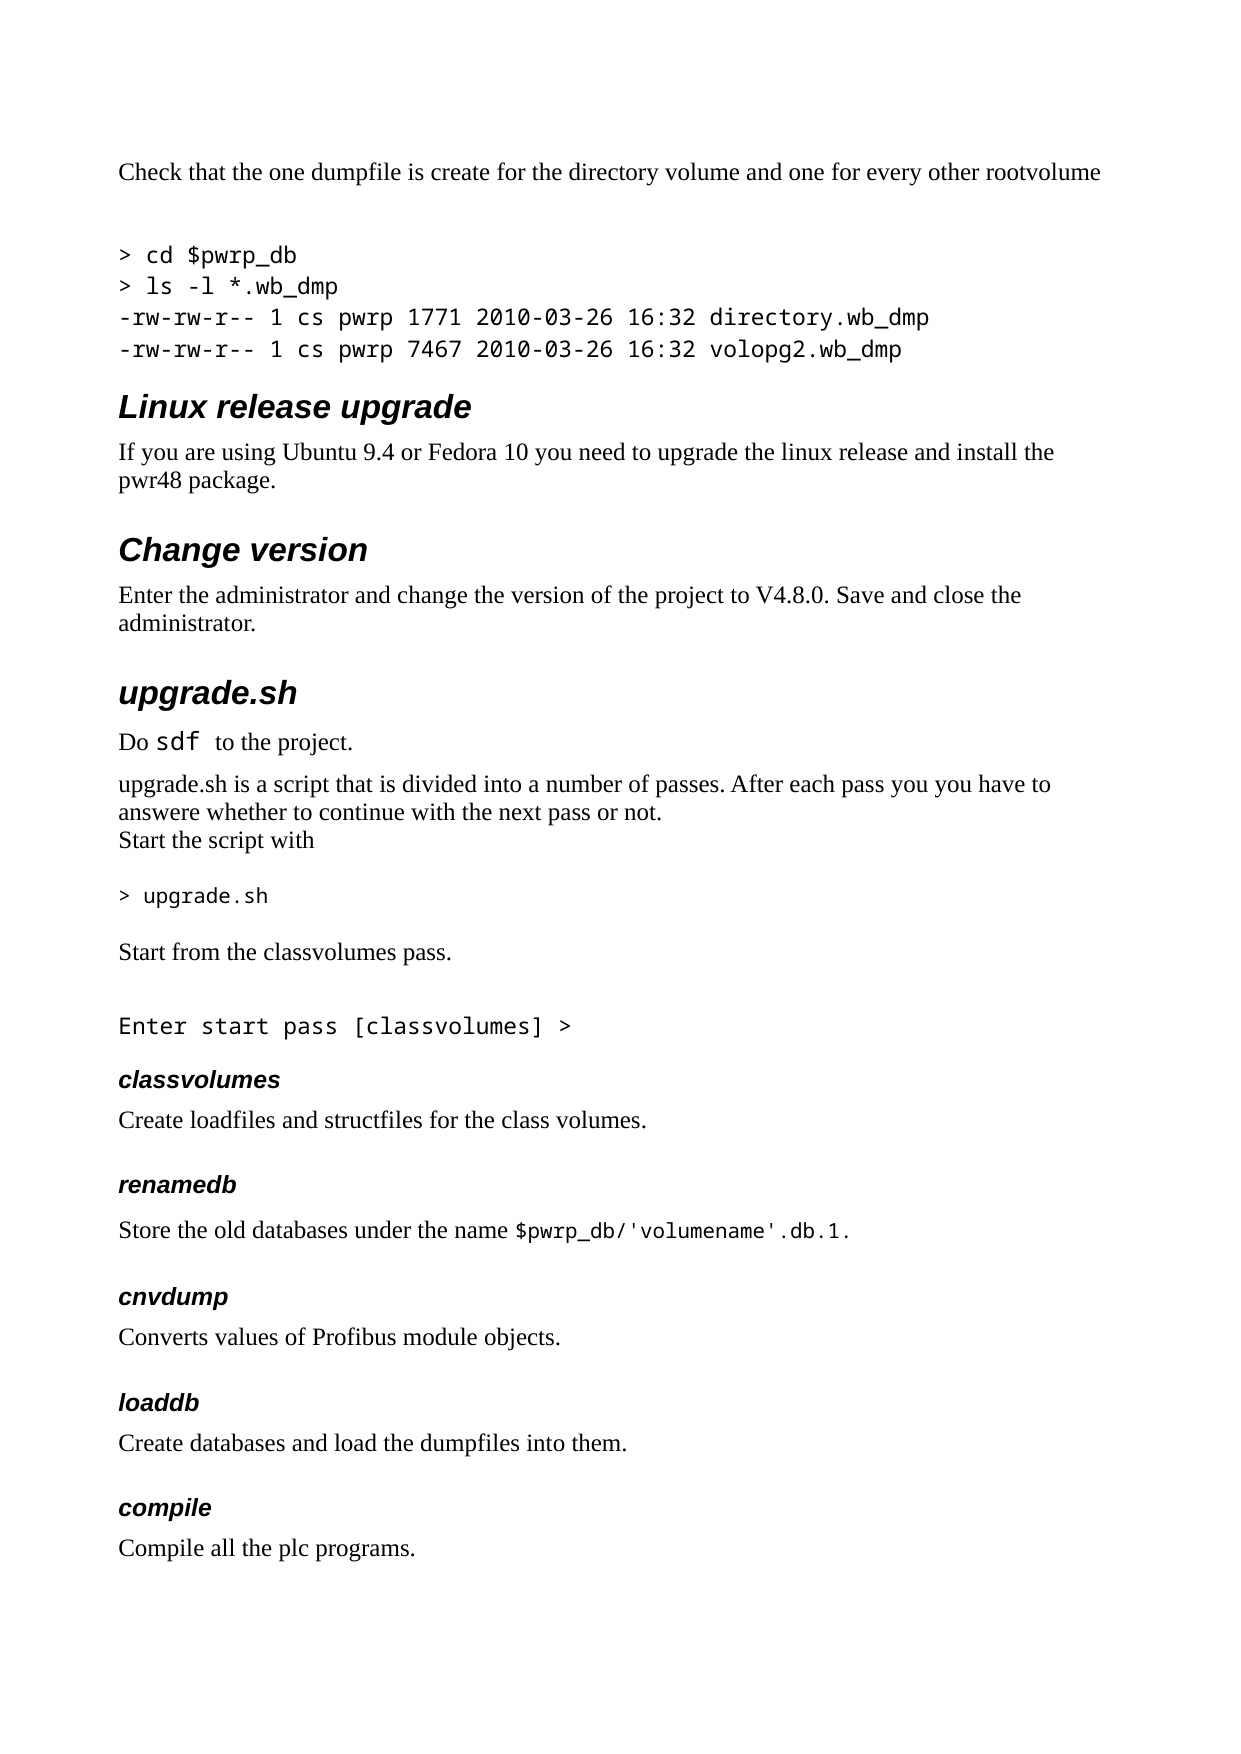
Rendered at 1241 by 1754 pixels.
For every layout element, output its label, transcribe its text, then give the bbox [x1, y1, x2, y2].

text -rw-rw-r-- 1 cs pwrp 1771 2010-03-26 16:32 directory.wb_dmp [118, 301, 1122, 332]
text > upgrade.sh [118, 881, 1122, 910]
text Enter the administrator and change the version of the project to V4.8.0. Save and close the administrator. [118, 581, 1122, 637]
text Do sdf to the project. [118, 724, 1122, 758]
subtitle upgrade.sh [118, 674, 1122, 711]
text Check that the one dumpfile is create for the directory volume and one for every other rootvolume [118, 158, 1122, 186]
text If you are using Ubuntu 9.4 or Fedora 10 you need to upgrade the linux release and install the pwr48 package. [118, 438, 1122, 494]
text upgrade.sh is a script that is divided into a number of passes. After each pass you you have to answere whether to continue with the next pass or not. [118, 771, 1122, 826]
subtitle renamedb [118, 1171, 1122, 1199]
text Store the old databases under the name $pwrp_db/'volumename'.db.1. [118, 1212, 1122, 1246]
text Start the script with [118, 826, 1122, 854]
subtitle cnvdump [118, 1283, 1122, 1311]
text Create loadfiles and structfiles for the class volumes. [118, 1106, 1122, 1134]
subtitle Change version [118, 531, 1122, 569]
text > cd $pwrp_db [118, 239, 1122, 270]
text > ls -l *.wb_dmp [118, 270, 1122, 301]
text -rw-rw-r-- 1 cs pwrp 7467 2010-03-26 16:32 volopg2.wb_dmp [118, 332, 1122, 364]
subtitle compile [118, 1494, 1122, 1522]
text Enter start pass [classvolumes] > [118, 1010, 1122, 1041]
subtitle loaddb [118, 1388, 1122, 1416]
subtitle Linux release upgrade [118, 389, 1122, 426]
text Create databases and load the dumpfiles into them. [118, 1429, 1122, 1456]
text Start from the classvolumes pass. [118, 938, 1122, 966]
subtitle classvolumes [118, 1066, 1122, 1094]
text Compile all the plc programs. [118, 1534, 1122, 1562]
text Converts values of Profibus module objects. [118, 1323, 1122, 1351]
